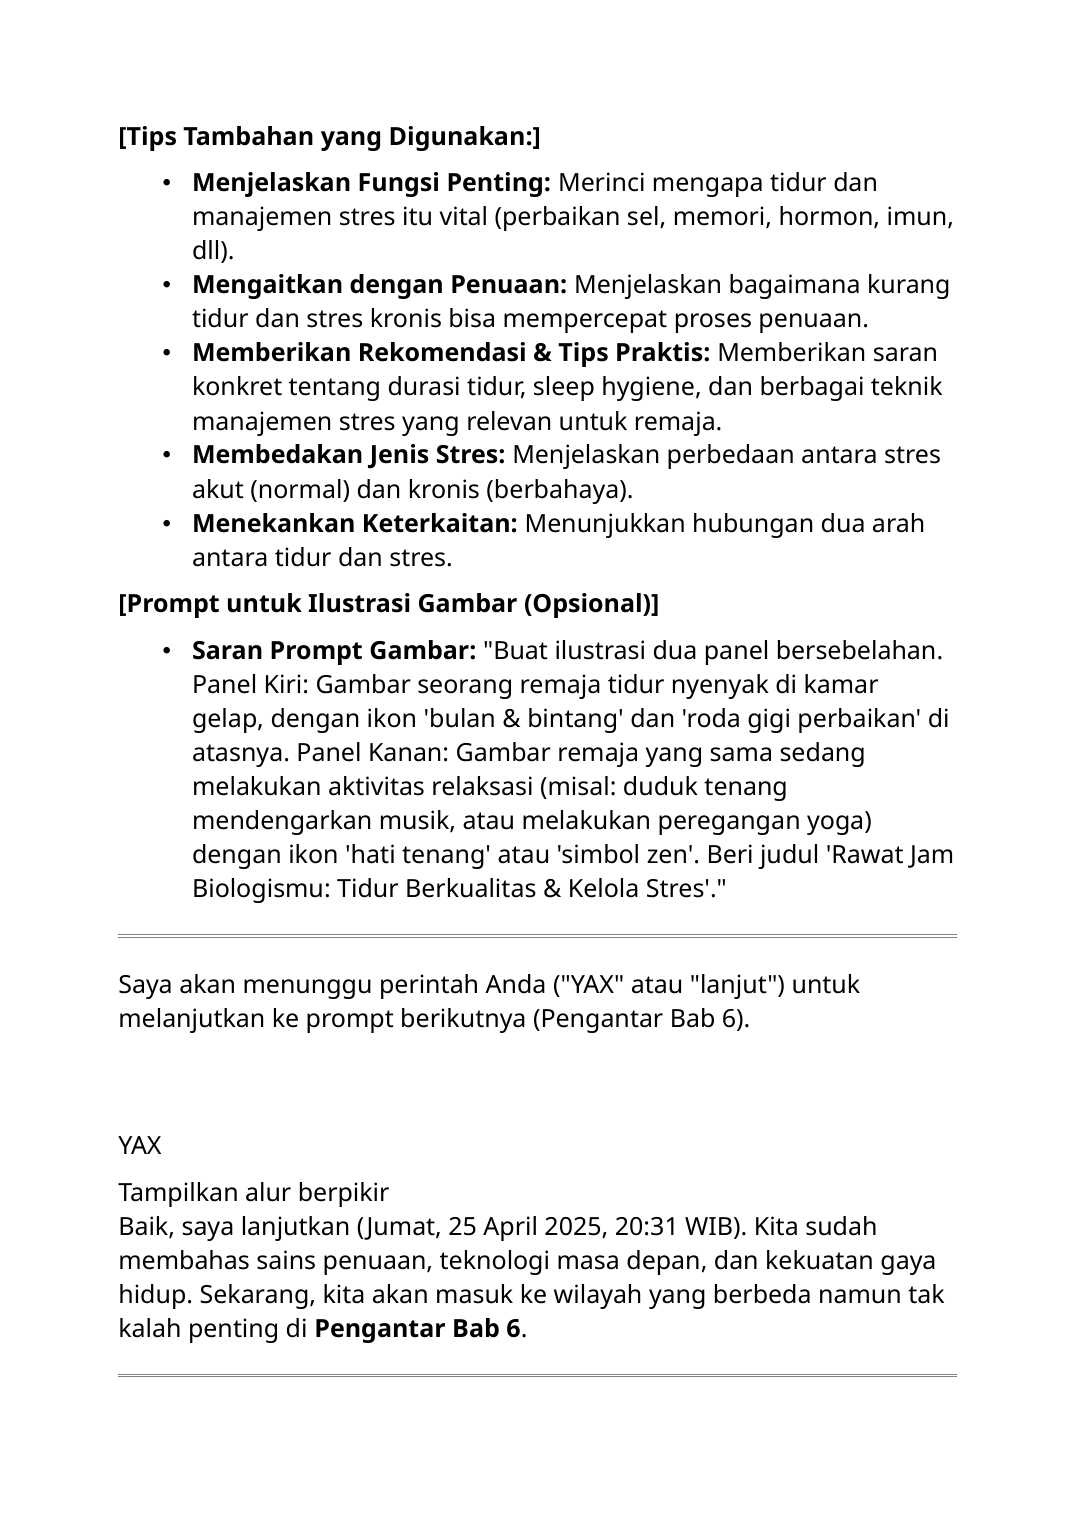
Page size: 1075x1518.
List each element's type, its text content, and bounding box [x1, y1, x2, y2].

text Tampilkan alur berpikir [118, 1174, 957, 1208]
list Saran Prompt Gambar: "Buat ilustrasi dua panel bersebelahan. Panel Kiri: Gambar seorang remaja tidur nyenyak di kamar gelap, dengan ikon 'bulan & bintang' dan 'roda gigi perbaikan' di atasnya. Panel Kanan: Gambar remaja yang sama sedang melakukan aktivitas relaksasi (misal: duduk tenang mendengarkan musik, atau melakukan peregangan yoga) dengan ikon 'hati tenang' atau 'simbol zen'. Beri judul 'Rawat Jam Biologismu: Tidur Berkualitas & Kelola Stres'." [162, 632, 957, 905]
text Baik, saya lanjutkan (Jumat, 25 April 2025, 20:31 WIB). Kita sudah membahas sains penuaan, teknologi masa depan, dan kekuatan gaya hidup. Sekarang, kita akan masuk ke wilayah yang berbeda namun tak kalah penting di Pengantar Bab 6. [118, 1208, 957, 1344]
text [Prompt untuk Ilustrasi Gambar (Opsional)] [118, 586, 957, 620]
list Memberikan Rekomendasi & Tips Praktis: Memberikan saran konkret tentang durasi tidur, sleep hygiene, dan berbagai teknik manajemen stres yang relevan untuk remaja. [162, 335, 957, 437]
text [Tips Tambahan yang Digunakan:] [118, 118, 957, 152]
text Saya akan menunggu perintah Anda ("YAX" atau "lanjut") untuk melanjutkan ke prompt berikutnya (Pengantar Bab 6). [118, 966, 957, 1034]
text YAX [118, 1128, 957, 1162]
list Membedakan Jenis Stres: Menjelaskan perbedaan antara stres akut (normal) dan kronis (berbahaya). [162, 437, 957, 505]
list Mengaitkan dengan Penuaan: Menjelaskan bagaimana kurang tidur dan stres kronis bisa mempercepat proses penuaan. [162, 267, 957, 335]
list Menjelaskan Fungsi Penting: Merinci mengapa tidur dan manajemen stres itu vital (perbaikan sel, memori, hormon, imun, dll). [162, 165, 957, 267]
list Menekankan Keterkaitan: Menunjukkan hubungan dua arah antara tidur dan stres. [162, 505, 957, 573]
